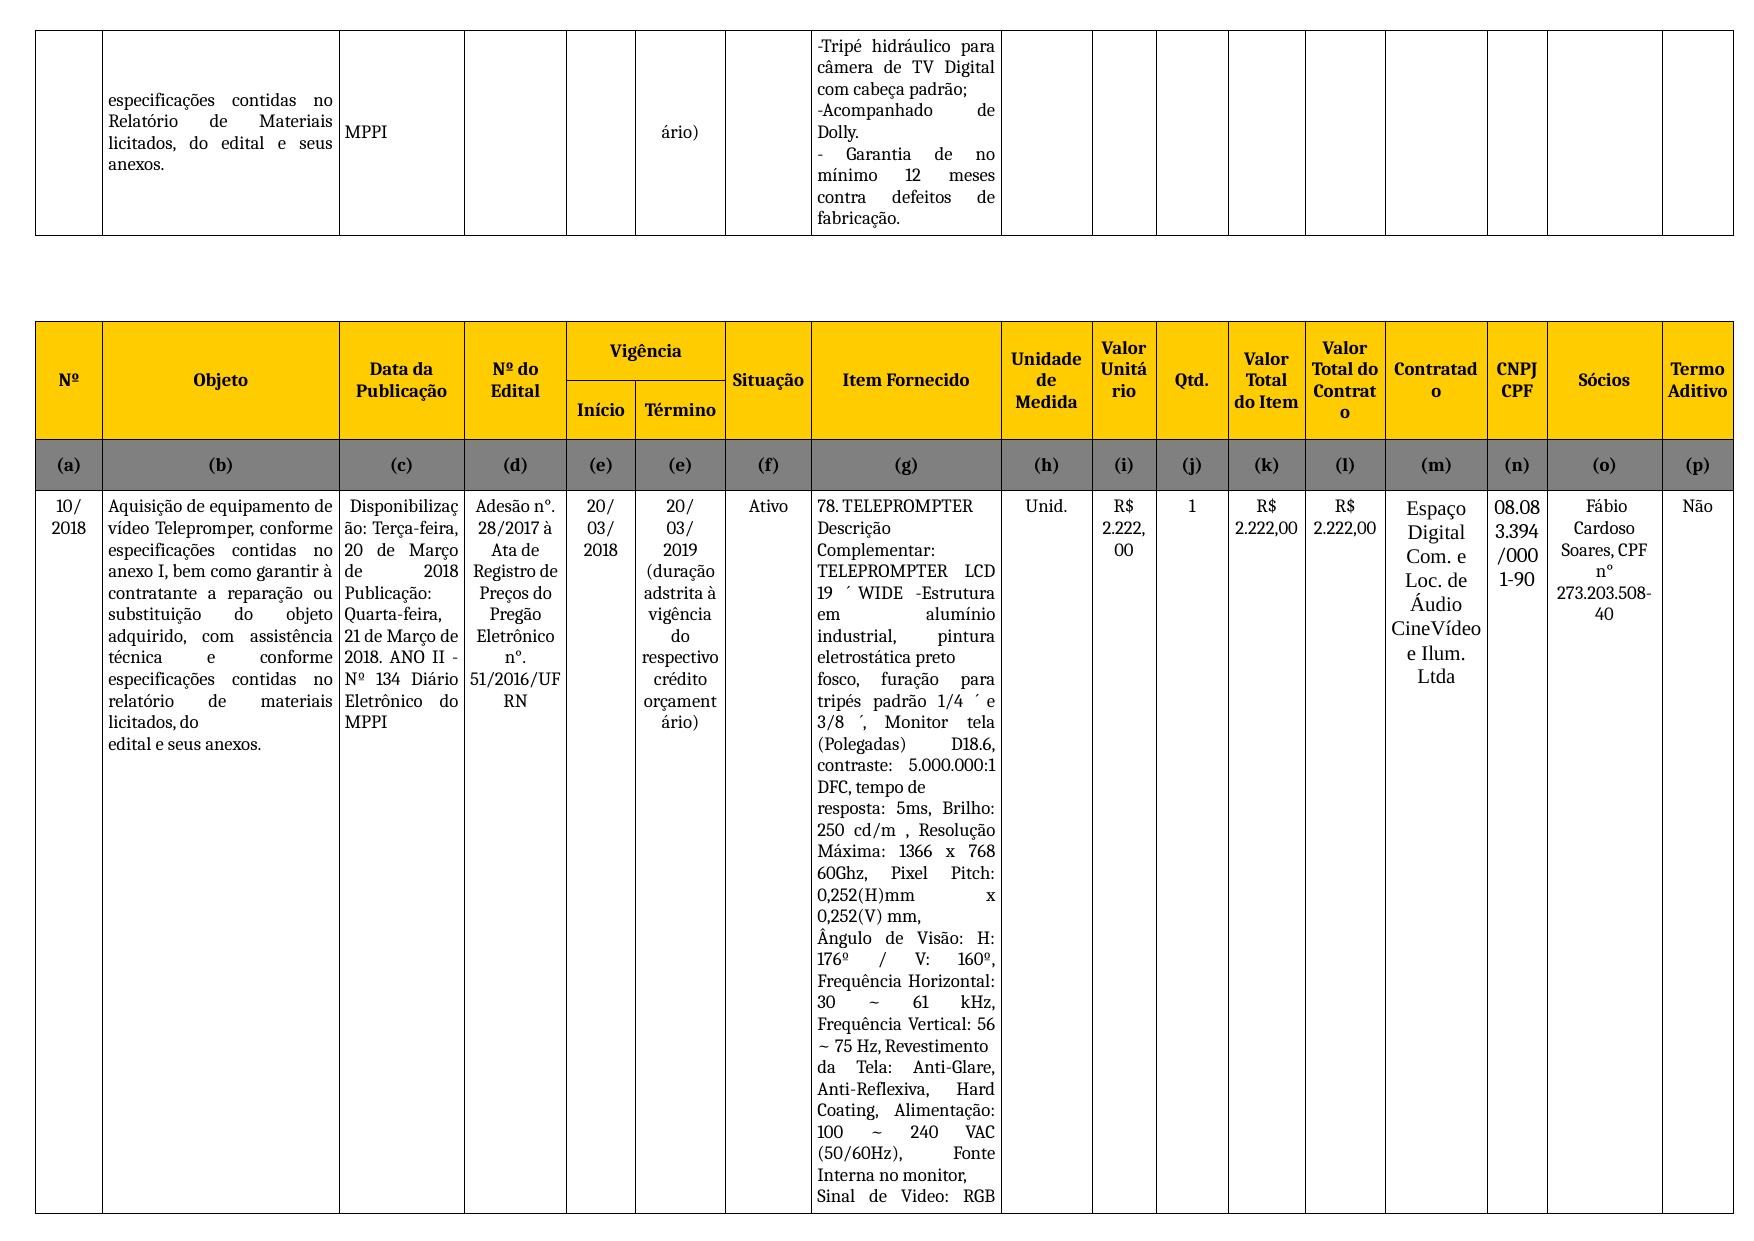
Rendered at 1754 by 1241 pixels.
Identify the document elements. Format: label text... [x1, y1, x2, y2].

table_cell Início [567, 381, 635, 439]
table_header Nº [36, 322, 102, 439]
table_cell Não [1663, 491, 1733, 1213]
table_cell Disponibilização: Terça-feira, 20 de Março de 2018 Publicação: Quarta-feira, 21 de Março de 2018. ANO II - Nº 134 Diário Eletrônico do MPPI [340, 491, 464, 1213]
table_cell (j) [1157, 440, 1228, 490]
table_header Data da Publicação [340, 322, 464, 439]
table_cell (b) [103, 440, 339, 490]
table_cell Espaço Digital Com. e Loc. de Áudio CineVídeo e Ilum. Ltda [1386, 491, 1487, 1213]
table_cell ário) [636, 31, 725, 235]
table_header CNPJ CPF [1488, 322, 1547, 439]
table_cell [1386, 31, 1487, 235]
table_cell (i) [1093, 440, 1156, 490]
table_header Nº do Edital [465, 322, 566, 439]
table_cell [1488, 31, 1547, 235]
table_cell [1548, 31, 1662, 235]
table_cell Ativo [726, 491, 811, 1213]
table_cell 10/ 2018 [36, 491, 102, 1213]
table_header Unidade de Medida [1002, 322, 1092, 439]
table_cell (e) [567, 440, 635, 490]
table_cell Adesão n°. 28/2017 à Ata de Registro de Preços do Pregão Eletrônico n°. 51/2016/UFRN [465, 491, 566, 1213]
table_cell [1229, 31, 1305, 235]
table_cell (h) [1002, 440, 1092, 490]
table_cell R$ 2.222,00 [1229, 491, 1305, 1213]
table_cell -Tripé hidráulico para câmera de TV Digital com cabeça padrão; -Acompanhado de Dolly. - Garantia de no mínimo 12 meses contra defeitos de fabricação. [812, 31, 1001, 235]
table_header Vigência [567, 322, 725, 380]
table_cell R$ 2.222,00 [1306, 491, 1385, 1213]
table_cell [36, 31, 102, 235]
table_cell [1002, 31, 1092, 235]
table_header Termo Aditivo [1663, 322, 1733, 439]
table_header Objeto [103, 322, 339, 439]
table_cell especificações contidas no Relatório de Materiais licitados, do edital e seus anexos. [103, 31, 339, 235]
table_cell (n) [1488, 440, 1547, 490]
table_header Valor Total do Contrato [1306, 322, 1385, 439]
table_cell (f) [726, 440, 811, 490]
table_cell (e) [636, 440, 725, 490]
table_cell [1157, 31, 1228, 235]
table_cell 08.083.394/0001-90 [1488, 491, 1547, 1213]
table_cell [567, 31, 635, 235]
table_header Valor Unitário [1093, 322, 1156, 439]
table_cell (l) [1306, 440, 1385, 490]
table_cell [1093, 31, 1156, 235]
table_cell 1 [1157, 491, 1228, 1213]
table_cell Unid. [1002, 491, 1092, 1213]
table_cell (d) [465, 440, 566, 490]
table_header Situação [726, 322, 811, 439]
table_cell [1306, 31, 1385, 235]
table_cell (k) [1229, 440, 1305, 490]
table_header Contratado [1386, 322, 1487, 439]
table_cell (a) [36, 440, 102, 490]
table_cell MPPI [340, 31, 464, 235]
table_header Item Fornecido [812, 322, 1001, 439]
table_cell 78. TELEPROMPTER Descrição Complementar: TELEPROMPTER LCD 19 ́ WIDE -Estrutura em alumínio industrial, pintura eletrostática preto fosco, furação para tripés padrão 1/4 ́ e 3/8 ́, Monitor tela (Polegadas) D18.6, contraste: 5.000.000:1 DFC, tempo de resposta: 5ms, Brilho: 250 cd/m , Resolução Máxima: 1366 x 768 60Ghz, Pixel Pitch: 0,252(H)mm x 0,252(V) mm, Ângulo de Visão: H: 176º / V: 160º, Frequência Horizontal: 30 ~ 61 kHz, Frequência Vertical: 56 ~ 75 Hz, Revestimento da Tela: Anti-Glare, Anti-Reflexiva, Hard Coating, Alimentação: 100 ~ 240 VAC (50/60Hz), Fonte Interna no monitor, Sinal de Video: RGB [812, 491, 1001, 1213]
table_cell (o) [1548, 440, 1662, 490]
table_cell Aquisição de equipamento de vídeo Telepromper, conforme especificações contidas no anexo I, bem como garantir à contratante a reparação ou substituição do objeto adquirido, com assistência técnica e conforme especificações contidas no relatório de materiais licitados, do edital e seus anexos. [103, 491, 339, 1213]
table_cell Fábio Cardoso Soares, CPF n° 273.203.508-40 [1548, 491, 1662, 1213]
table_cell R$ 2.222,00 [1093, 491, 1156, 1213]
table_header Valor Total do Item [1229, 322, 1305, 439]
table_cell Término [636, 381, 725, 439]
table_cell (c) [340, 440, 464, 490]
table_cell (p) [1663, 440, 1733, 490]
table_cell [726, 31, 811, 235]
table_header Qtd. [1157, 322, 1228, 439]
table_cell (g) [812, 440, 1001, 490]
table_cell (m) [1386, 440, 1487, 490]
table_header Sócios [1548, 322, 1662, 439]
table_cell 20/ 03/ 2018 [567, 491, 635, 1213]
table_cell [465, 31, 566, 235]
table_cell [1663, 31, 1733, 235]
table_cell 20/ 03/ 2019 (duração adstrita à vigência do respectivo crédito orçamentário) [636, 491, 725, 1213]
